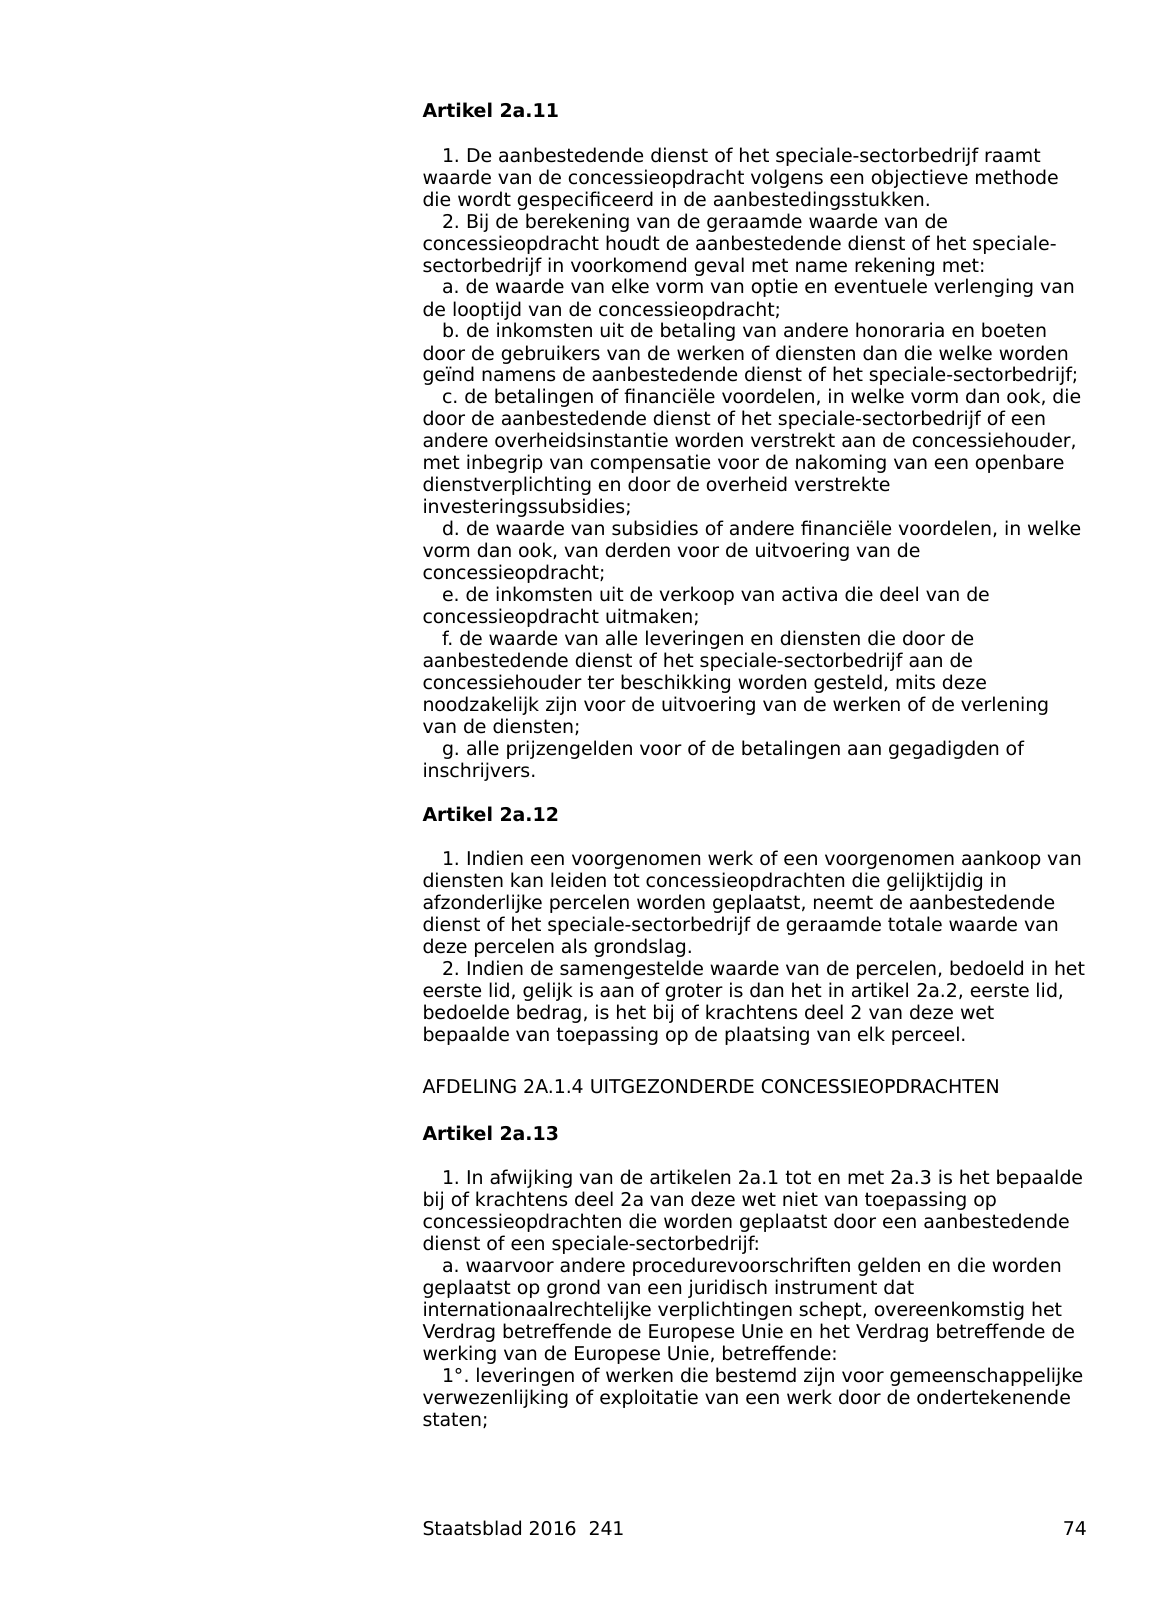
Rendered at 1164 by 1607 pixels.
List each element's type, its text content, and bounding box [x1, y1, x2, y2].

text 1. Indien een voorgenomen werk of een voorgenomen aankoop van diensten kan leiden tot concessieopdrachten die gelijktijdig in afzonderlijke percelen worden geplaatst, neemt de aanbestedende dienst of het speciale-sectorbedrijf de geraamde totale waarde van deze percelen als grondslag. [422, 848, 1087, 958]
text a. de waarde van elke vorm van optie en eventuele verlenging van de looptijd van de concessieopdracht; [422, 276, 1087, 320]
subtitle Artikel 2a.13 [422, 1123, 1087, 1145]
text c. de betalingen of financiële voordelen, in welke vorm dan ook, die door de aanbestedende dienst of het speciale-sectorbedrijf of een andere overheidsinstantie worden verstrekt aan de concessiehouder, met inbegrip van compensatie voor de nakoming van een openbare dienstverplichting en door de overheid verstrekte investeringssubsidies; [422, 386, 1087, 518]
text e. de inkomsten uit de verkoop van activa die deel van de concessieopdracht uitmaken; [422, 584, 1087, 628]
text f. de waarde van alle leveringen en diensten die door de aanbestedende dienst of het speciale-sectorbedrijf aan de concessiehouder ter beschikking worden gesteld, mits deze noodzakelijk zijn voor de uitvoering van de werken of de verlening van de diensten; [422, 628, 1087, 738]
text b. de inkomsten uit de betaling van andere honoraria en boeten door de gebruikers van de werken of diensten dan die welke worden geïnd namens de aanbestedende dienst of het speciale-sectorbedrijf; [422, 320, 1087, 386]
text 1°. leveringen of werken die bestemd zijn voor gemeenschappelijke verwezenlijking of exploitatie van een werk door de ondertekenende staten; [422, 1365, 1087, 1431]
text 2. Indien de samengestelde waarde van de percelen, bedoeld in het eerste lid, gelijk is aan of groter is dan het in artikel 2a.2, eerste lid, bedoelde bedrag, is het bij of krachtens deel 2 van deze wet bepaalde van toepassing op de plaatsing van elk perceel. [422, 958, 1087, 1046]
subtitle Artikel 2a.11 [422, 100, 1087, 122]
text d. de waarde van subsidies of andere financiële voordelen, in welke vorm dan ook, van derden voor de uitvoering van de concessieopdracht; [422, 518, 1087, 584]
text g. alle prijzengelden voor of de betalingen aan gegadigden of inschrijvers. [422, 738, 1087, 782]
text 1. In afwijking van de artikelen 2a.1 tot en met 2a.3 is het bepaalde bij of krachtens deel 2a van deze wet niet van toepassing op concessieopdrachten die worden geplaatst door een aanbestedende dienst of een speciale-sectorbedrijf: [422, 1167, 1087, 1255]
subtitle AFDELING 2A.1.4 UITGEZONDERDE CONCESSIEOPDRACHTEN [422, 1076, 1087, 1098]
subtitle Artikel 2a.12 [422, 804, 1087, 826]
text 2. Bij de berekening van de geraamde waarde van de concessieopdracht houdt de aanbestedende dienst of het speciale-sectorbedrijf in voorkomend geval met name rekening met: [422, 211, 1087, 276]
text 1. De aanbestedende dienst of het speciale-sectorbedrijf raamt waarde van de concessieopdracht volgens een objectieve methode die wordt gespecificeerd in de aanbestedingsstukken. [422, 144, 1087, 211]
text a. waarvoor andere procedurevoorschriften gelden en die worden geplaatst op grond van een juridisch instrument dat internationaalrechtelijke verplichtingen schept, overeenkomstig het Verdrag betreffende de Europese Unie en het Verdrag betreffende de werking van de Europese Unie, betreffende: [422, 1255, 1087, 1365]
